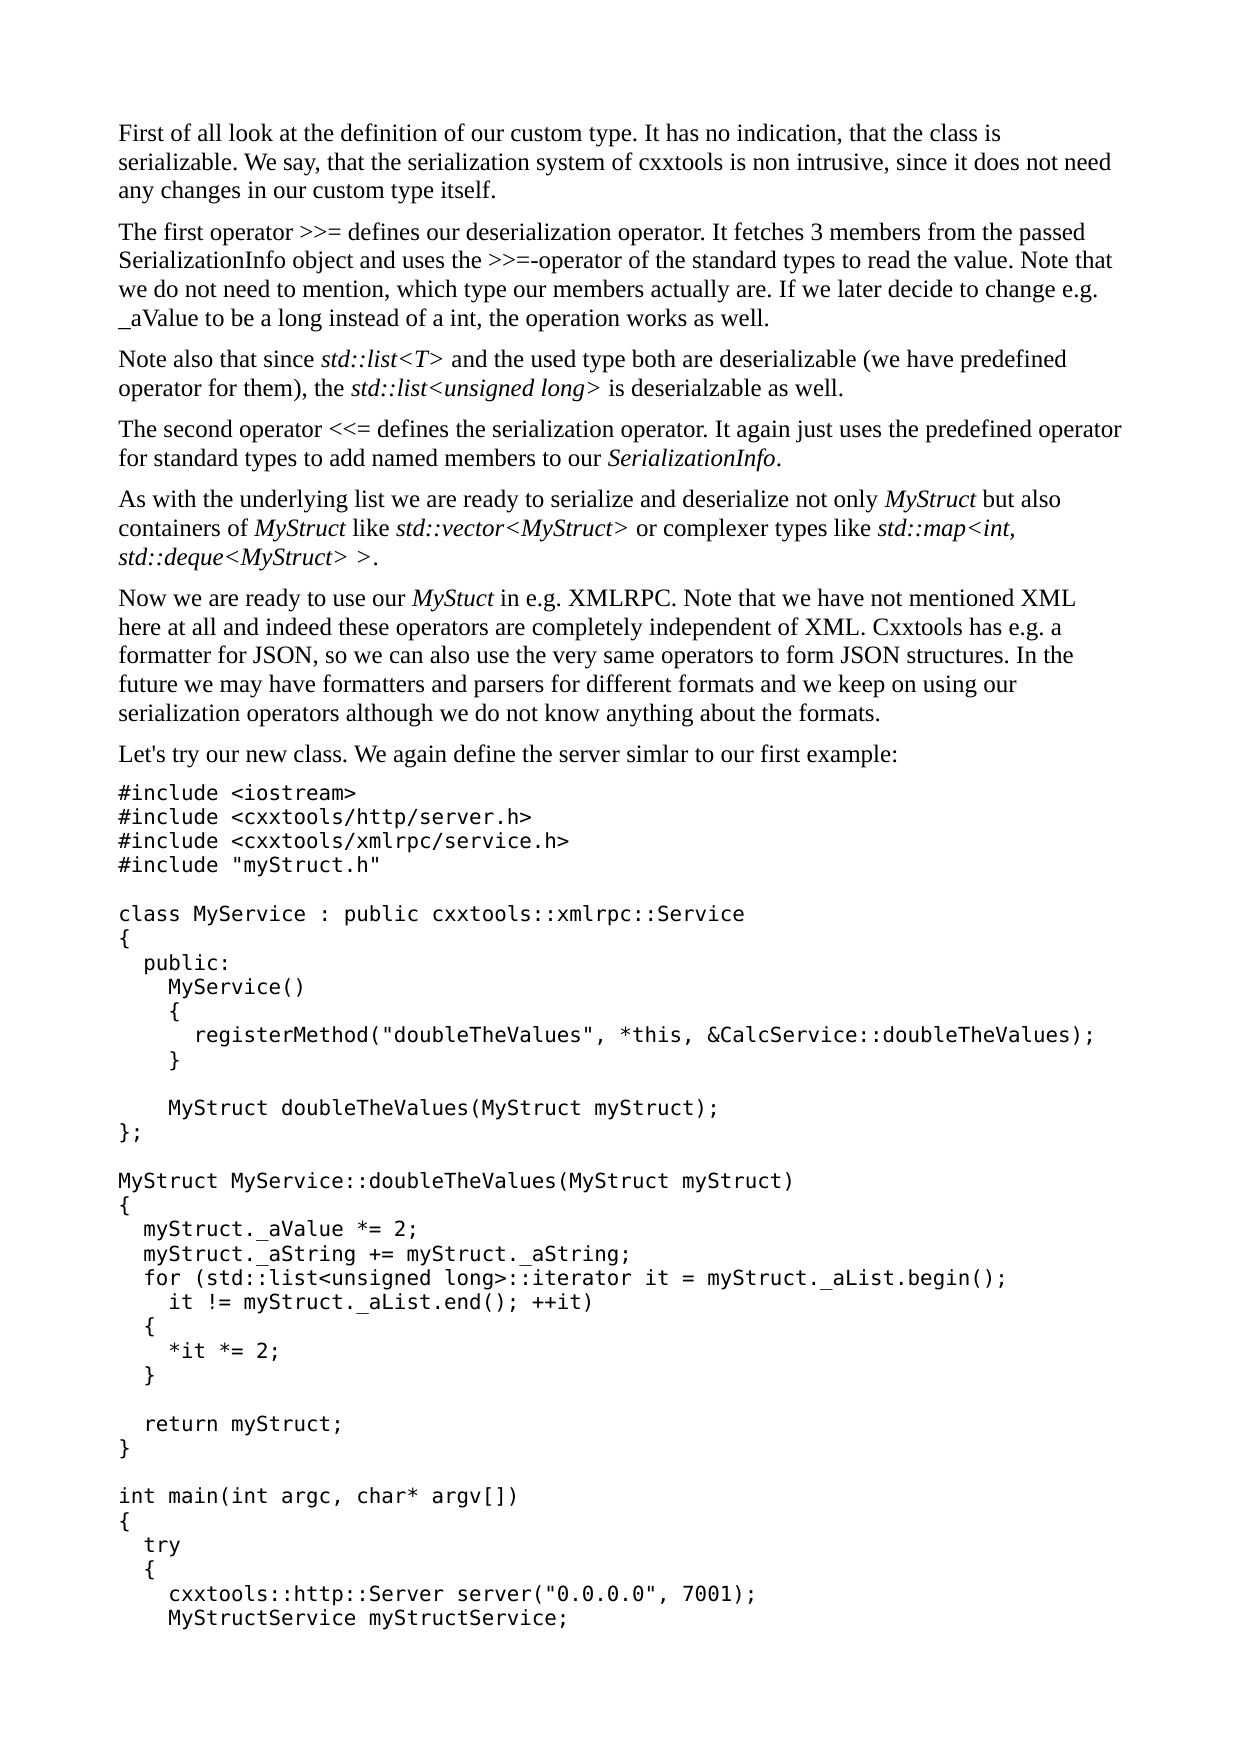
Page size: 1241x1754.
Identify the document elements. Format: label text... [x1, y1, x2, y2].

text it != myStruct._aList.end(); ++it) [118, 1290, 1122, 1314]
text myStruct._aValue *= 2; [118, 1217, 1122, 1242]
text #include <cxxtools/xmlrpc/service.h> [118, 829, 1122, 853]
text First of all look at the definition of our custom type. It has no indication, that the class is serializable. We say, that the serialization system of cxxtools is non intrusive, since it does not need any changes in our custom type itself. [118, 118, 1122, 204]
text } [118, 1436, 1122, 1460]
text #include <iostream> [118, 781, 1122, 805]
text { [118, 1314, 1122, 1339]
text Let's try our new class. We again define the server simlar to our first example: [118, 739, 1122, 768]
text myStruct._aString += myStruct._aString; [118, 1242, 1122, 1266]
text for (std::list<unsigned long>::iterator it = myStruct._aList.begin(); [118, 1266, 1122, 1290]
text #include "myStruct.h" [118, 853, 1122, 878]
text { [118, 1193, 1122, 1217]
text public: [118, 951, 1122, 975]
text MyStruct doubleTheValues(MyStruct myStruct); [118, 1096, 1122, 1120]
text As with the underlying list we are ready to serialize and deserialize not only MyStruct but also containers of MyStruct like std::vector<MyStruct> or complexer types like std::map<int, std::deque<MyStruct> >. [118, 484, 1122, 571]
text The first operator >>= defines our deserialization operator. It fetches 3 members from the passed SerializationInfo object and uses the >>=-operator of the standard types to read the value. Note that we do not need to mention, which type our members actually are. If we later decide to change e.g. _aValue to be a long instead of a int, the operation works as well. [118, 217, 1122, 332]
text registerMethod("doubleTheValues", *this, &CalcService::doubleTheValues); [118, 1023, 1122, 1048]
text The second operator <<= defines the serialization operator. It again just uses the predefined operator for standard types to add named members to our SerializationInfo. [118, 414, 1122, 472]
text int main(int argc, char* argv[]) [118, 1484, 1122, 1509]
text } [118, 1048, 1122, 1072]
text MyStructService myStructService; [118, 1606, 1122, 1630]
text class MyService : public cxxtools::xmlrpc::Service [118, 902, 1122, 926]
text Now we are ready to use our MyStuct in e.g. XMLRPC. Note that we have not mentioned XML here at all and indeed these operators are completely independent of XML. Cxxtools has e.g. a formatter for JSON, so we can also use the very same operators to form JSON structures. In the future we may have formatters and parsers for different formats and we keep on using our serialization operators although we do not know anything about the formats. [118, 583, 1122, 727]
text *it *= 2; [118, 1339, 1122, 1363]
text { [118, 1557, 1122, 1582]
text { [118, 1509, 1122, 1533]
text }; [118, 1120, 1122, 1145]
text } [118, 1363, 1122, 1387]
text MyStruct MyService::doubleTheValues(MyStruct myStruct) [118, 1169, 1122, 1193]
text cxxtools::http::Server server("0.0.0.0", 7001); [118, 1582, 1122, 1606]
text #include <cxxtools/http/server.h> [118, 805, 1122, 829]
text return myStruct; [118, 1412, 1122, 1436]
text MyService() [118, 975, 1122, 999]
text { [118, 999, 1122, 1023]
text Note also that since std::list<T> and the used type both are deserializable (we have predefined operator for them), the std::list<unsigned long> is deserialzable as well. [118, 344, 1122, 402]
text try [118, 1533, 1122, 1557]
text { [118, 926, 1122, 951]
